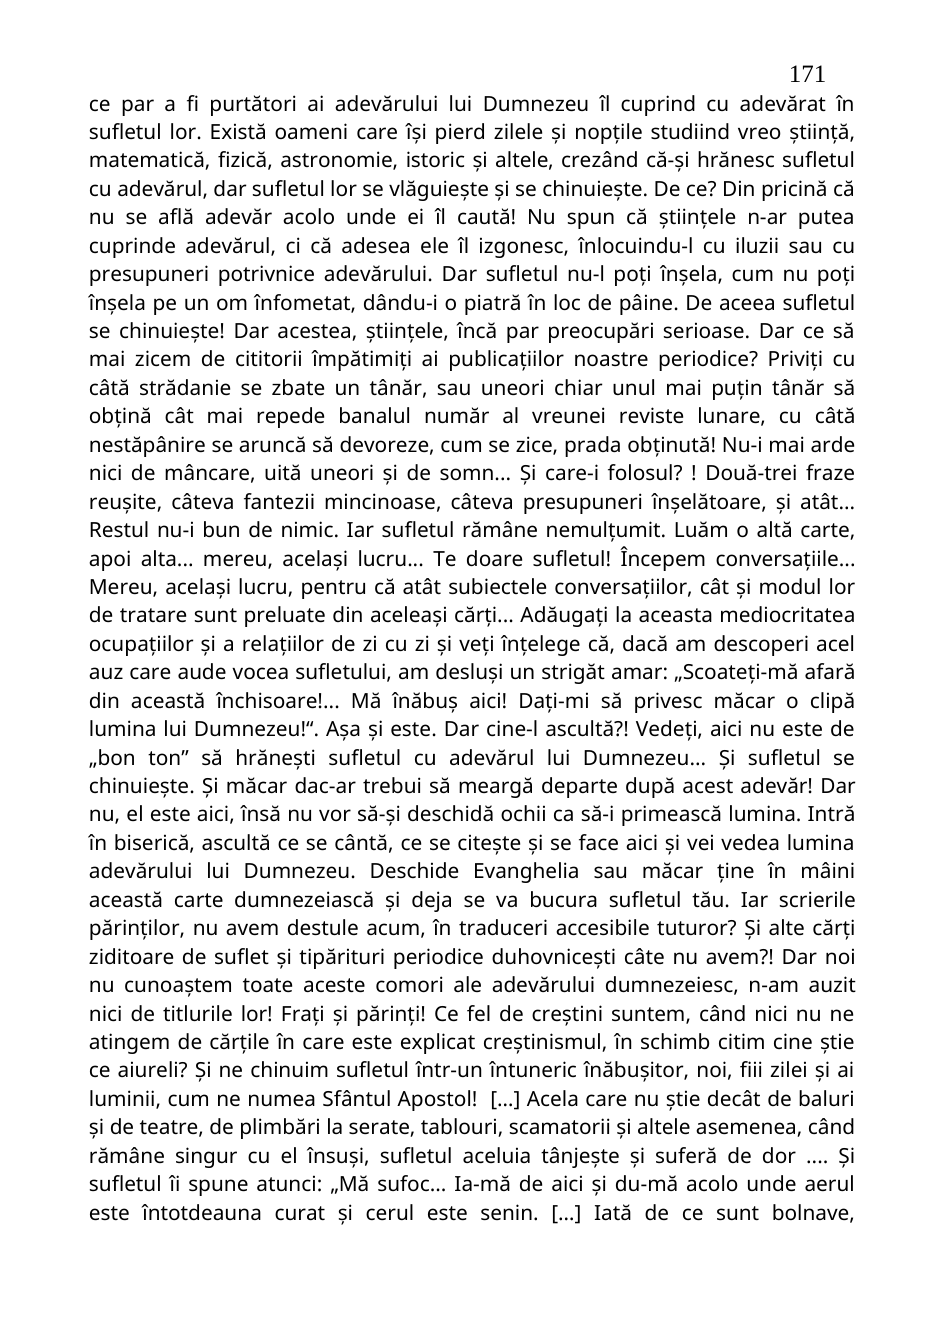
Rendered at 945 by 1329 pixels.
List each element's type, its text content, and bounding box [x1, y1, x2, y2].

text ce par a fi purtători ai adevărului lui Dumnezeu îl cuprind cu adevărat în sufletul lor. Există oameni care îşi pierd zilele şi nopţile studiind vreo ştiinţă, matematică, fizică, astronomie, istoric şi altele‚ crezând că-şi hrănesc sufletul cu adevărul, dar sufletul lor se vlăguieşte şi se chinuieşte. De ce? Din pricină că nu se află adevăr acolo unde ei îl caută! Nu spun că ştiinţele n-ar putea cuprinde adevărul, ci că adesea ele îl izgonesc, înlocuindu-l cu iluzii sau cu presupuneri potrivnice adevărului. Dar sufletul nu-l poţi înşela, cum nu poţi înşela pe un om înfometat, dându-i o piatră în loc de pâine. De aceea sufletul se chinuieşte! Dar acestea, ştiinţele, încă par preocupări serioase. Dar ce să mai zicem de cititorii împătimiţi ai publicaţiilor noastre periodice? Priviţi cu câtă strădanie se zbate un tânăr, sau uneori chiar unul mai puţin tânăr să obţină cât mai repede banalul număr al vreunei reviste lunare, cu câtă nestăpânire se aruncă să devoreze, cum se zice, prada obţinută! Nu-i mai arde nici de mâncare, uită uneori şi de somn... Şi care-i folosul? ! Două-trei fraze reuşite, câteva fantezii mincinoase, câteva presupuneri înşelătoare, şi atât... Restul nu-i bun de nimic. Iar sufletul rămâne nemulţumit. Luăm o altă carte, apoi alta... mereu, acelaşi lucru... Te doare sufletul! Începem conversaţiile... Mereu, acelaşi lucru, pentru că atât subiectele conversaţiilor, cât şi modul lor de tratare sunt preluate din aceleaşi cărţi... Adăugaţi la aceasta mediocritatea ocupaţiilor şi a relaţiilor de zi cu zi şi veţi înţelege că, dacă am descoperi acel auz care aude vocea sufletului, am desluşi un strigăt amar: „Scoateţi-mă afară din această închisoare!... Mă înăbuş aici! Daţi-mi să privesc măcar o clipă lumina lui Dumnezeu!“. Aşa şi este. Dar cine-l ascultă?! Vedeţi, aici nu este de „bon ton” să hrăneşti sufletul cu adevărul lui Dumnezeu... Şi sufletul se chinuieşte. Şi măcar dac-ar trebui să meargă departe după acest adevăr! Dar nu, el este aici, însă nu vor să-şi deschidă ochii ca să-i primească lumina. Intră în biserică, ascultă ce se cântă, ce se citeşte şi se face aici şi vei vedea lumina adevărului lui Dumnezeu. Deschide Evanghelia sau măcar ţine în mâini această carte dumnezeiască şi deja se va bucura sufletul tău. Iar scrierile părinţilor, nu avem destule acum, în traduceri accesibile tuturor? Şi alte cărţi ziditoare de suflet şi tipărituri periodice duhovniceşti câte nu avem?! Dar noi nu cunoaştem toate aceste comori ale adevărului dumnezeiesc, n-am auzit nici de titlurile lor! Fraţi şi părinţi! Ce fel de creştini suntem, când nici nu ne atingem de cărţile în care este explicat creştinismul, în schimb citim cine ştie ce aiureli? Şi ne chinuim sufletul într-un întuneric înăbuşitor, noi, fiii zilei şi ai luminii, cum ne numea Sfântul Apostol! […] Acela care nu ştie decât de baluri şi de teatre, de plimbări la serate, tablouri, scamatorii şi altele asemenea, când rămâne singur cu el însuşi, sufletul aceluia tânjeşte şi suferă de dor .... Şi sufletul îi spune atunci: „Mă sufoc... Ia-mă de aici şi du-mă acolo unde aerul este întotdeauna curat şi cerul este senin. […] Iată de ce sunt bolnave, [89, 89, 856, 1226]
